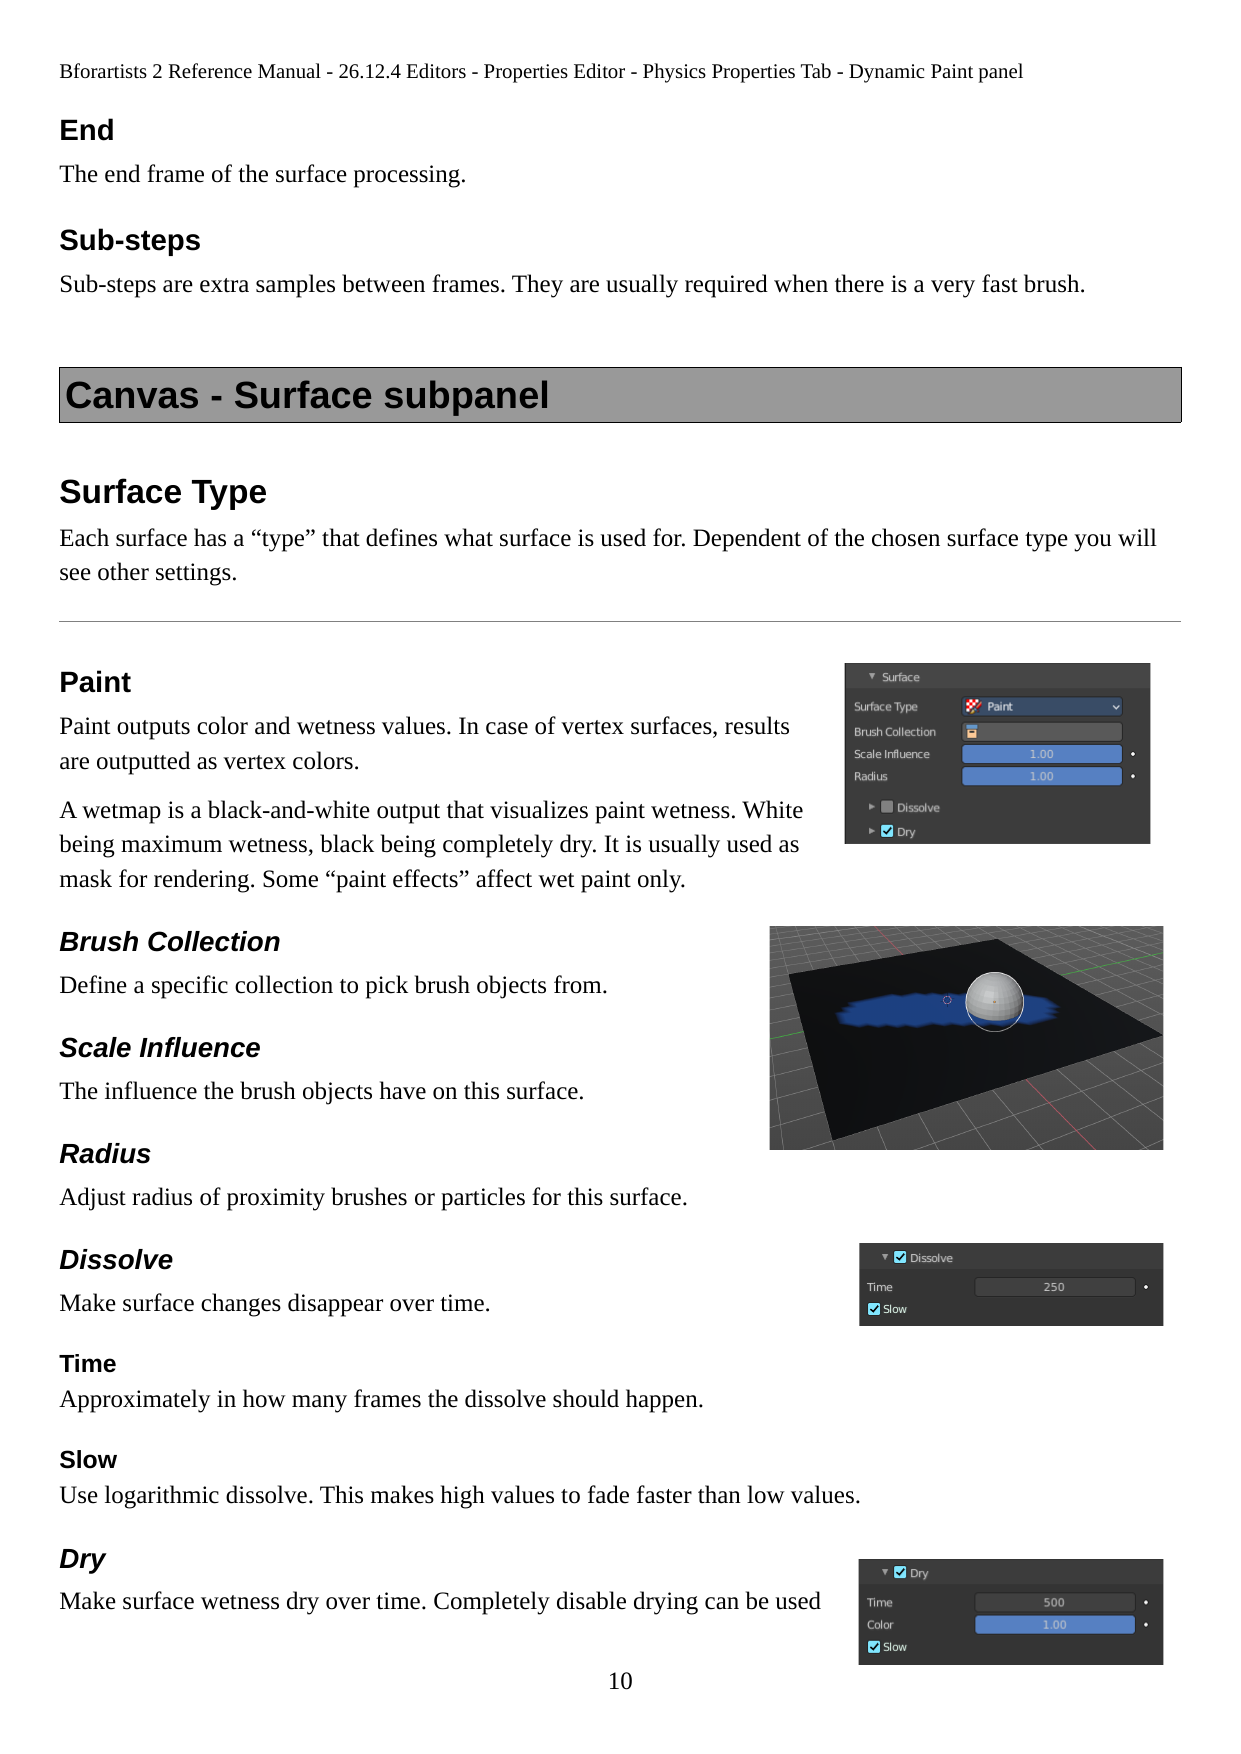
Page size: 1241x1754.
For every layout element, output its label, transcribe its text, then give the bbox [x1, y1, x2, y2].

text Define a specific collection to pick brush objects from. [59, 970, 769, 999]
subtitle Dissolve [59, 1243, 859, 1275]
text A wetmap is a black-and-white output that visualizes paint wetness. White being maximum wetness, black being completely dry. It is usually used as mask for rendering. Some “paint effects” affect wet paint only. [59, 795, 1181, 893]
picture [858, 1559, 1164, 1665]
text Each surface has a “type” that defines what surface is used for. Dependent of the chosen surface type you will see other settings. [59, 523, 1181, 586]
subtitle Time [59, 1349, 1181, 1378]
text Use logarithmic dissolve. This makes high values to fade faster than low values. [59, 1480, 1181, 1509]
text Sub-steps are extra samples between frames. They are usually required when there is a very fast brush. [59, 269, 1181, 297]
subtitle [1164, 926, 1181, 957]
text Make surface wetness dry over time. Completely disable drying can be used [59, 1586, 858, 1615]
subtitle Paint [59, 665, 844, 699]
picture [769, 926, 1164, 1150]
subtitle Scale Influence [59, 1031, 769, 1063]
subtitle Surface Type [59, 472, 1181, 510]
picture [844, 663, 1151, 844]
subtitle [1151, 665, 1181, 699]
subtitle Slow [59, 1446, 1181, 1474]
text Make surface changes disappear over time. [59, 1288, 859, 1316]
subtitle [1164, 1031, 1181, 1063]
subtitle Radius [59, 1137, 1181, 1169]
text Adjust radius of proximity brushes or particles for this surface. [59, 1182, 1181, 1211]
table_header Canvas - Surface subpanel [60, 368, 1181, 422]
subtitle Dry [59, 1542, 1181, 1574]
subtitle Sub-steps [59, 222, 1181, 256]
text Paint outputs color and wetness values. In case of vertex surfaces, results are outputted as vertex colors. [59, 711, 844, 775]
text The end frame of the surface processing. [59, 159, 1181, 188]
subtitle End [59, 113, 1181, 146]
picture [859, 1243, 1164, 1326]
subtitle Brush Collection [59, 926, 769, 957]
text The influence the brush objects have on this surface. [59, 1076, 769, 1104]
subtitle [1164, 1243, 1181, 1275]
text Approximately in how many frames the dissolve should happen. [59, 1384, 1181, 1413]
